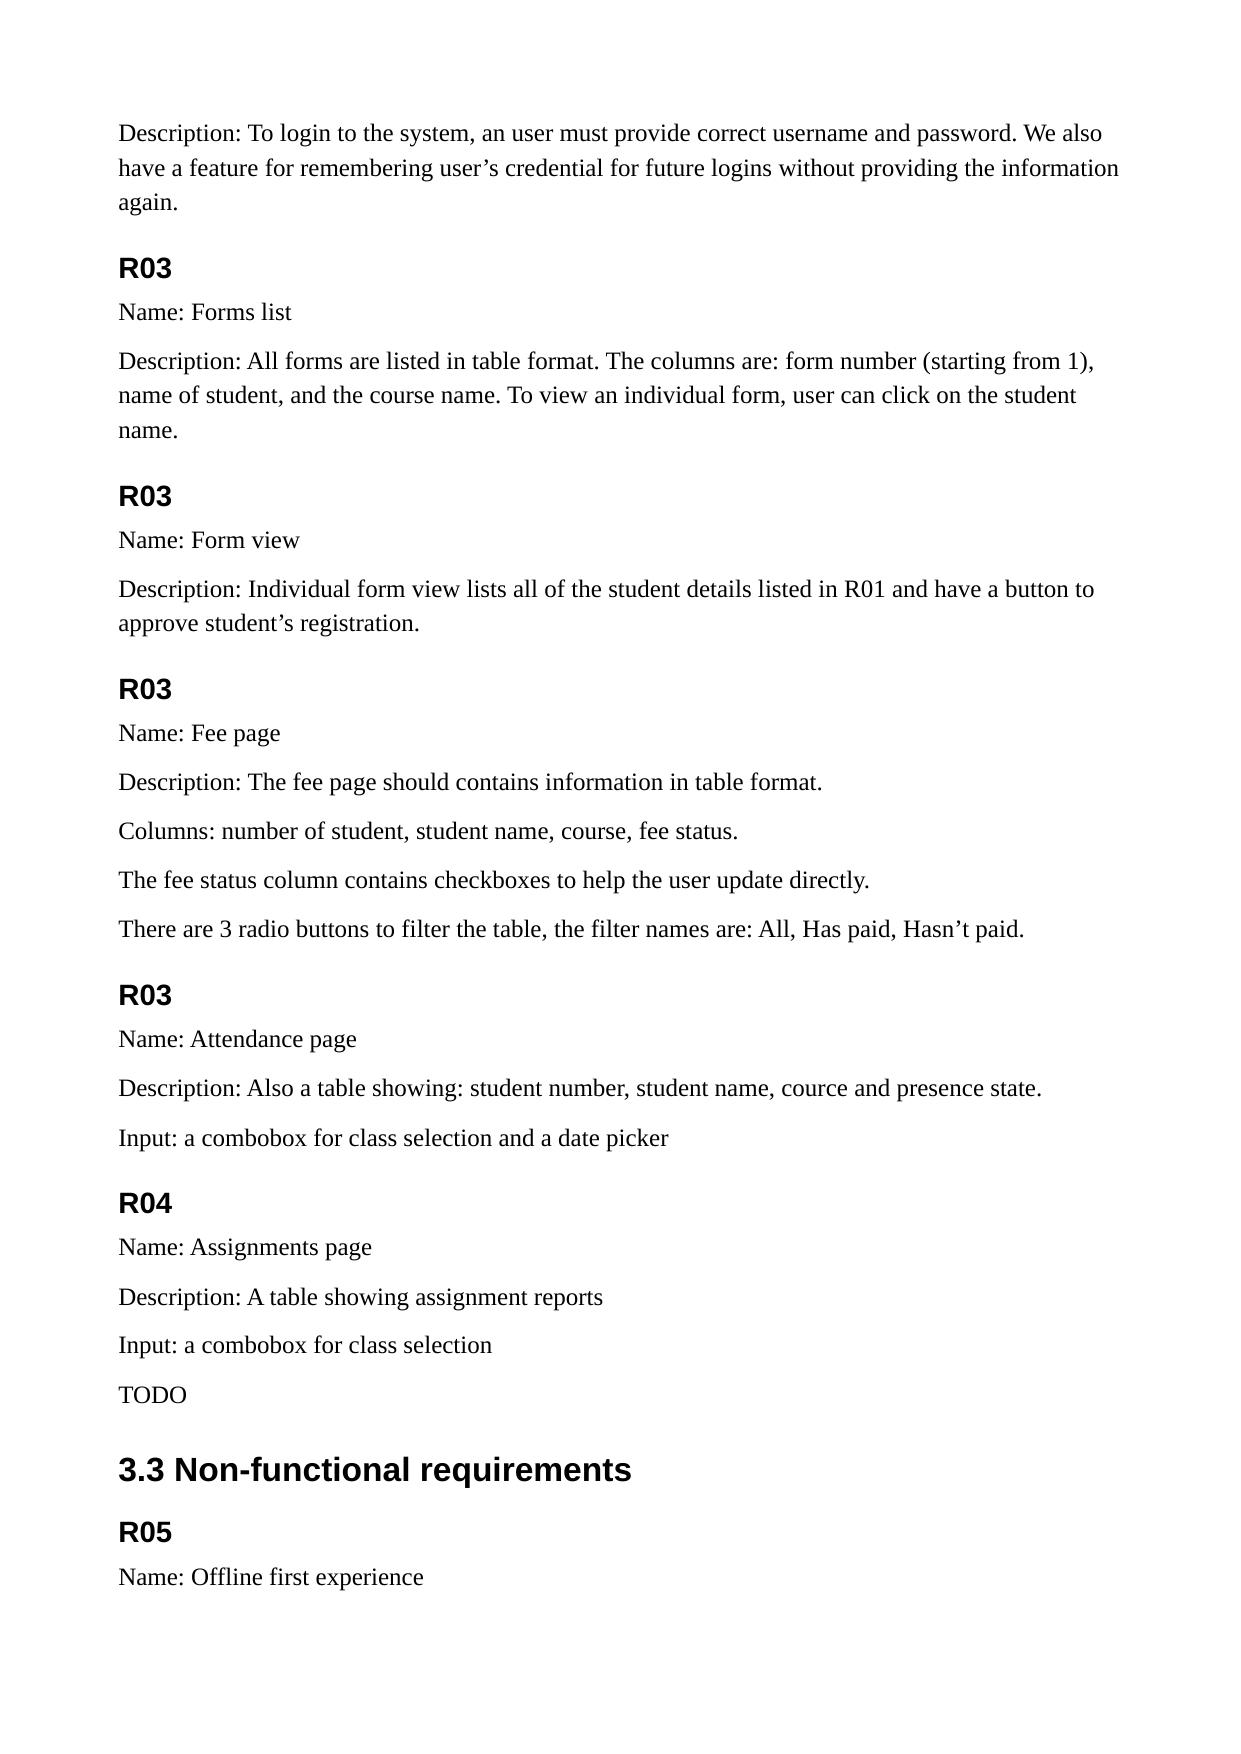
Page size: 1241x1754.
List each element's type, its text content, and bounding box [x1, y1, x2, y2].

subtitle R03 [118, 672, 1122, 706]
text Input: a combobox for class selection [118, 1331, 1122, 1359]
text Name: Form view [118, 525, 1122, 554]
text Name: Fee page [118, 718, 1122, 747]
text Description: Also a table showing: student number, student name, cource and presence state. [118, 1073, 1122, 1102]
subtitle R05 [118, 1515, 1122, 1549]
text Name: Offline first experience [118, 1562, 1122, 1590]
text The fee status column contains checkboxes to help the user update directly. [118, 866, 1122, 894]
text Name: Assignments page [118, 1232, 1122, 1261]
text Name: Forms list [118, 297, 1122, 326]
subtitle R03 [118, 479, 1122, 512]
subtitle 3.3 Non-functional requirements [118, 1449, 1122, 1488]
text Columns: number of student, student name, course, fee status. [118, 816, 1122, 845]
text Description: All forms are listed in table format. The columns are: form number (starting from 1), name of student, and the course name. To view an individual form, user can click on the student name. [118, 346, 1122, 444]
text Description: A table showing assignment reports [118, 1282, 1122, 1310]
text Description: To login to the system, an user must provide correct username and password. We also have a feature for remembering user’s credential for future logins without providing the information again. [118, 118, 1122, 216]
subtitle R04 [118, 1186, 1122, 1220]
text Input: a combobox for class selection and a date picker [118, 1123, 1122, 1151]
text Name: Attendance page [118, 1024, 1122, 1053]
text There are 3 radio buttons to filter the table, the filter names are: All, Has paid, Hasn’t paid. [118, 914, 1122, 943]
subtitle R03 [118, 978, 1122, 1012]
text Description: The fee page should contains information in table format. [118, 767, 1122, 796]
subtitle R03 [118, 251, 1122, 284]
text TODO [118, 1380, 1122, 1408]
text Description: Individual form view lists all of the student details listed in R01 and have a button to approve student’s registration. [118, 574, 1122, 637]
